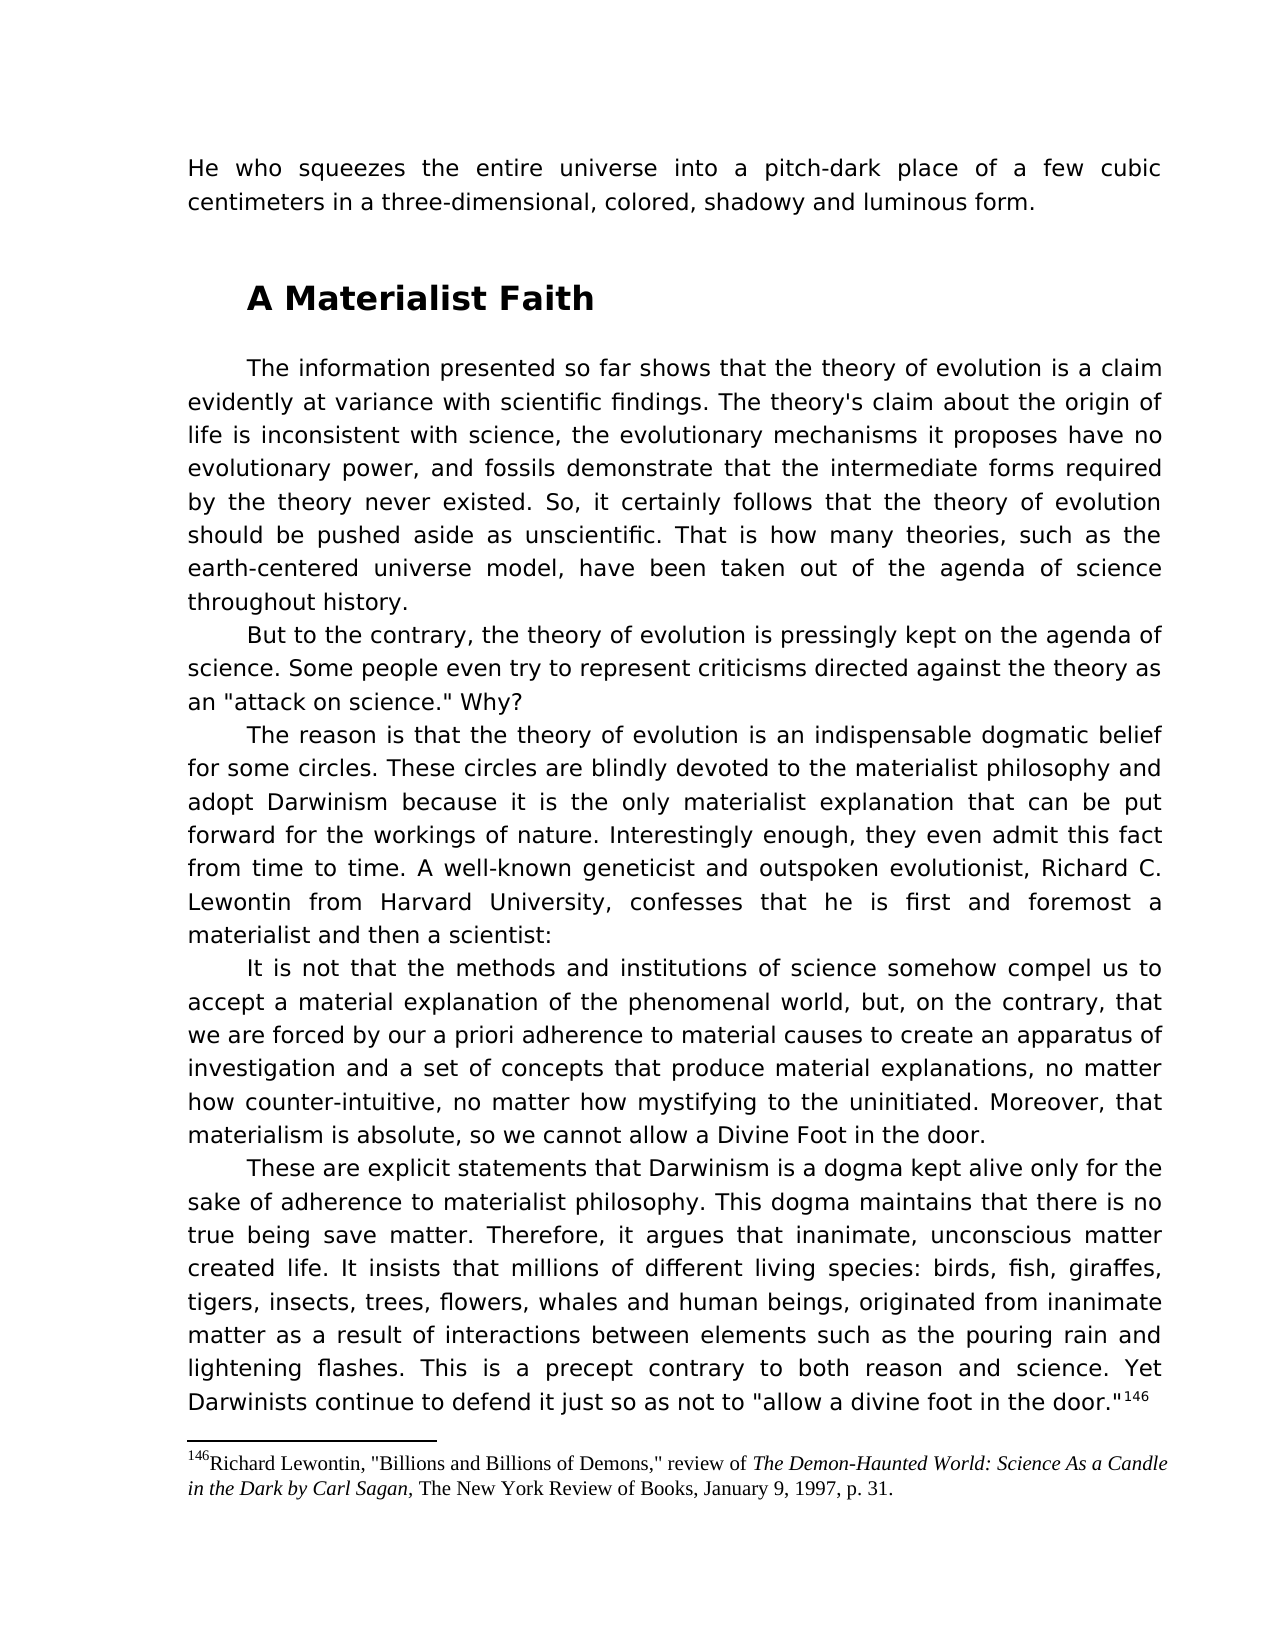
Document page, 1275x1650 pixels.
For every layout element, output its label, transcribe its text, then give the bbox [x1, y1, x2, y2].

text These are explicit statements that Darwinism is a dogma kept alive only for the sake of adherence to materialist philosophy. This dogma maintains that there is no true being save matter. Therefore, it argues that inanimate, unconscious matter created life. It insists that millions of different living species: birds, fish, giraffes, tigers, insects, trees, flowers, whales and human beings, originated from inanimate matter as a result of interactions between elements such as the pouring rain and lightening flashes. This is a precept contrary to both reason and science. Yet Darwinists continue to defend it just so as not to "allow a divine foot in the door." [187, 1150, 1163, 1417]
text He who squeezes the entire universe into a pitch-dark place of a few cubic centimeters in a three-dimensional, colored, shadowy and luminous form. [187, 150, 1163, 217]
text Richard Lewontin, "Billions and Billions of Demons," review of The Demon-Haunted World: Science As a Candle in the Dark by Carl Sagan, The New York Review of Books, January 9, 1997, p. 31. [187, 1447, 1181, 1500]
text A Materialist Faith [187, 283, 1163, 317]
text The reason is that the theory of evolution is an indispensable dogmatic belief for some circles. These circles are blindly devoted to the materialist philosophy and adopt Darwinism because it is the only materialist explanation that can be put forward for the workings of nature. Interestingly enough, they even admit this fact from time to time. A well-known geneticist and outspoken evolutionist, Richard C. Lewontin from Harvard University, confesses that he is first and foremost a materialist and then a scientist: [187, 717, 1163, 950]
text But to the contrary, the theory of evolution is pressingly kept on the agenda of science. Some people even try to represent criticisms directed against the theory as an "attack on science." Why? [187, 617, 1163, 717]
text The information presented so far shows that the theory of evolution is a claim evidently at variance with scientific findings. The theory's claim about the origin of life is inconsistent with science, the evolutionary mechanisms it proposes have no evolutionary power, and fossils demonstrate that the intermediate forms required by the theory never existed. So, it certainly follows that the theory of evolution should be pushed aside as unscientific. That is how many theories, such as the earth-centered universe model, have been taken out of the agenda of science throughout history. [187, 350, 1163, 617]
text It is not that the methods and institutions of science somehow compel us to accept a material explanation of the phenomenal world, but, on the contrary, that we are forced by our a priori adherence to material causes to create an apparatus of investigation and a set of concepts that produce material explanations, no matter how counter-intuitive, no matter how mystifying to the uninitiated. Moreover, that materialism is absolute, so we cannot allow a Divine Foot in the door. [187, 950, 1163, 1150]
